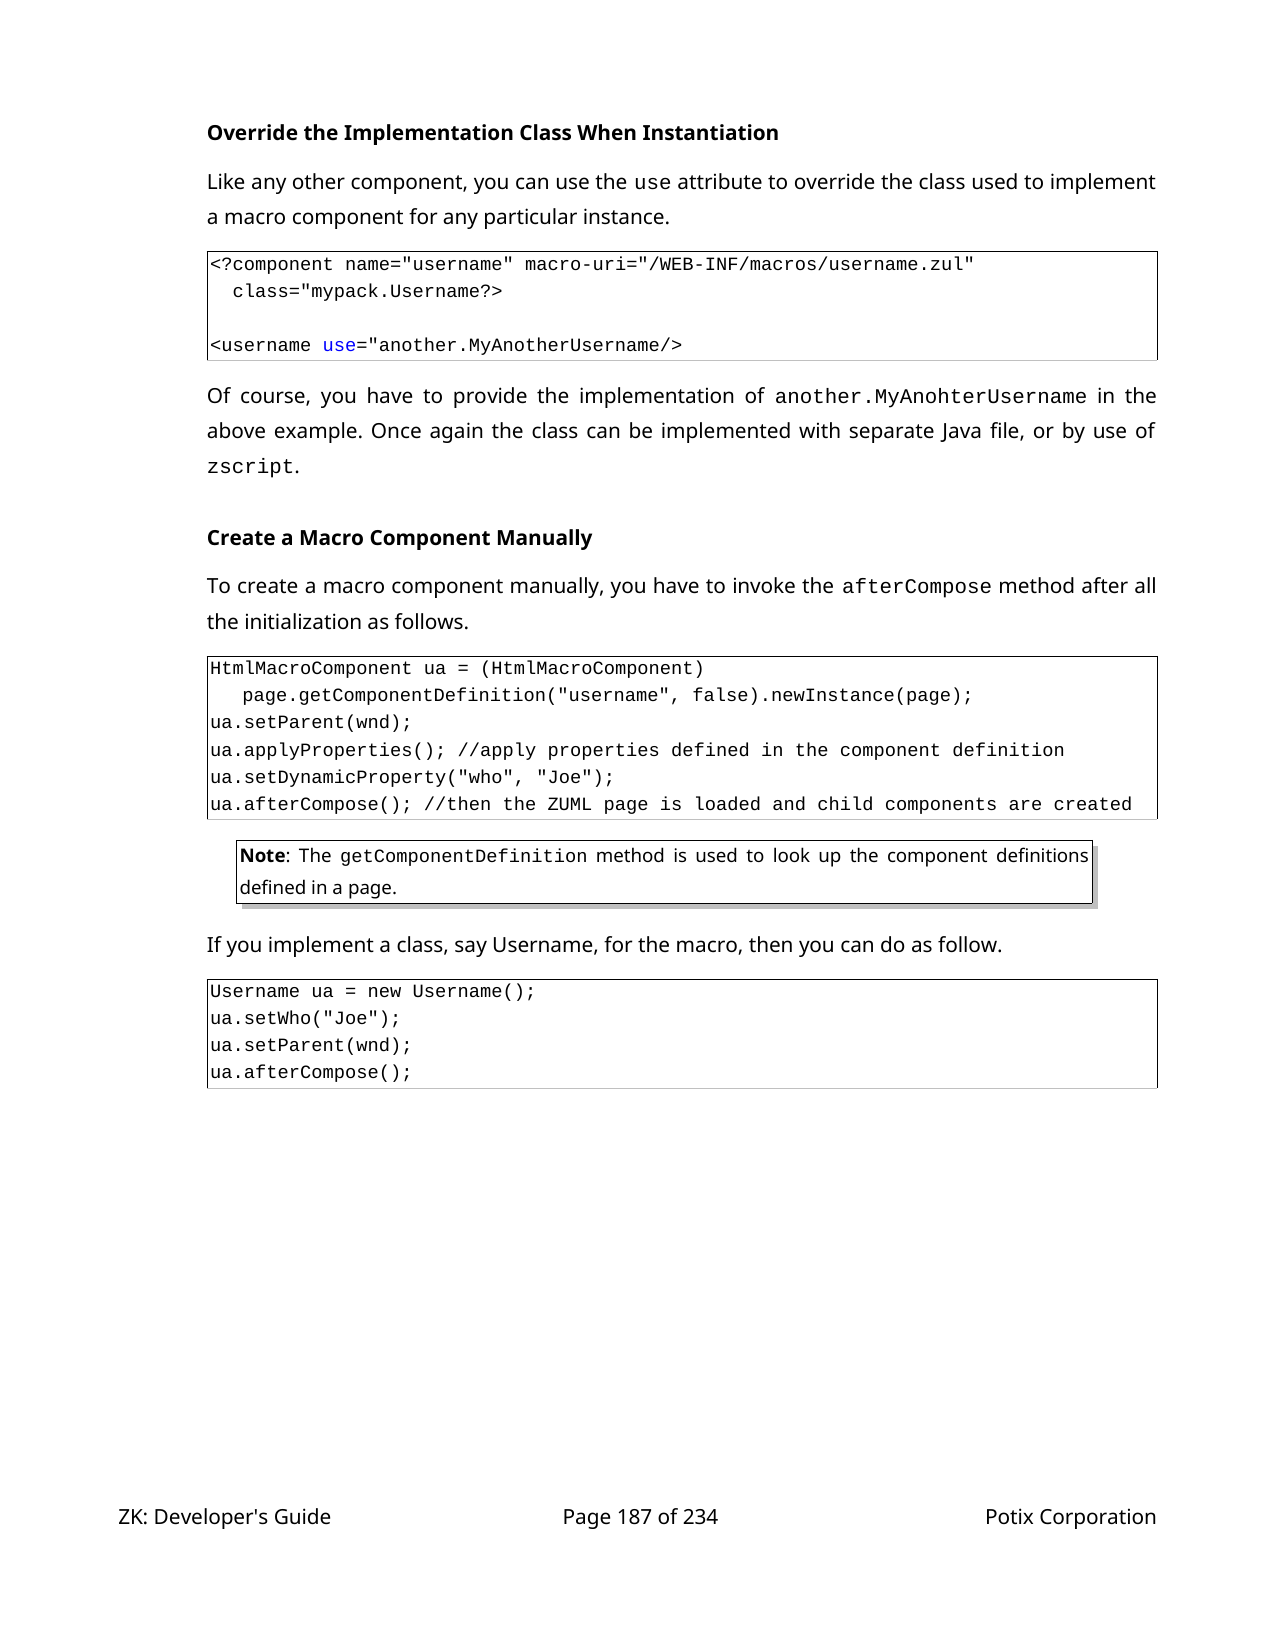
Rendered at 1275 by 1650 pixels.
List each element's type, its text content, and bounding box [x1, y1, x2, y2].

text ua.applyProperties(); //apply properties defined in the component definition [208, 737, 1157, 762]
text Like any other component, you can use the use attribute to override the class used to implement a macro component for any particular instance. [207, 167, 1157, 231]
text <?component name="username" macro-uri="/WEB-INF/macros/username.zul" [208, 252, 1157, 276]
text To create a macro component manually, you have to invoke the afterCompose method after all the initialization as follows. [207, 571, 1157, 635]
text If you implement a class, say Username, for the macro, then you can do as follow. [207, 930, 1157, 958]
text ua.setParent(wnd); [208, 1033, 1157, 1057]
subtitle Override the Implementation Class When Instantiation [207, 118, 1157, 146]
text Of course, you have to provide the implementation of another.MyAnohterUsername in the above example. Once again the class can be implemented with separate Java file, or by use of zscript. [207, 381, 1157, 480]
text Username ua = new Username(); [208, 980, 1157, 1003]
text <username use="another.MyAnotherUsername/> [208, 333, 1157, 360]
text ua.setWho("Joe"); [208, 1006, 1157, 1030]
text page.getComponentDefinition("username", false).newInstance(page); [208, 683, 1157, 707]
text HtmlMacroComponent ua = (HtmlMacroComponent) [208, 657, 1157, 680]
text ua.setDynamicProperty("who", "Joe"); [208, 764, 1157, 789]
text ua.afterCompose(); //then the ZUML page is loaded and child components are created [208, 792, 1157, 819]
text Note: The getComponentDefinition method is used to look up the component definitions defined in a page. [237, 841, 1092, 903]
text ua.afterCompose(); [208, 1060, 1157, 1088]
subtitle Create a Macro Component Manually [207, 523, 1157, 551]
text class="mypack.Username?> [208, 278, 1157, 303]
text ua.setParent(wnd); [208, 710, 1157, 734]
